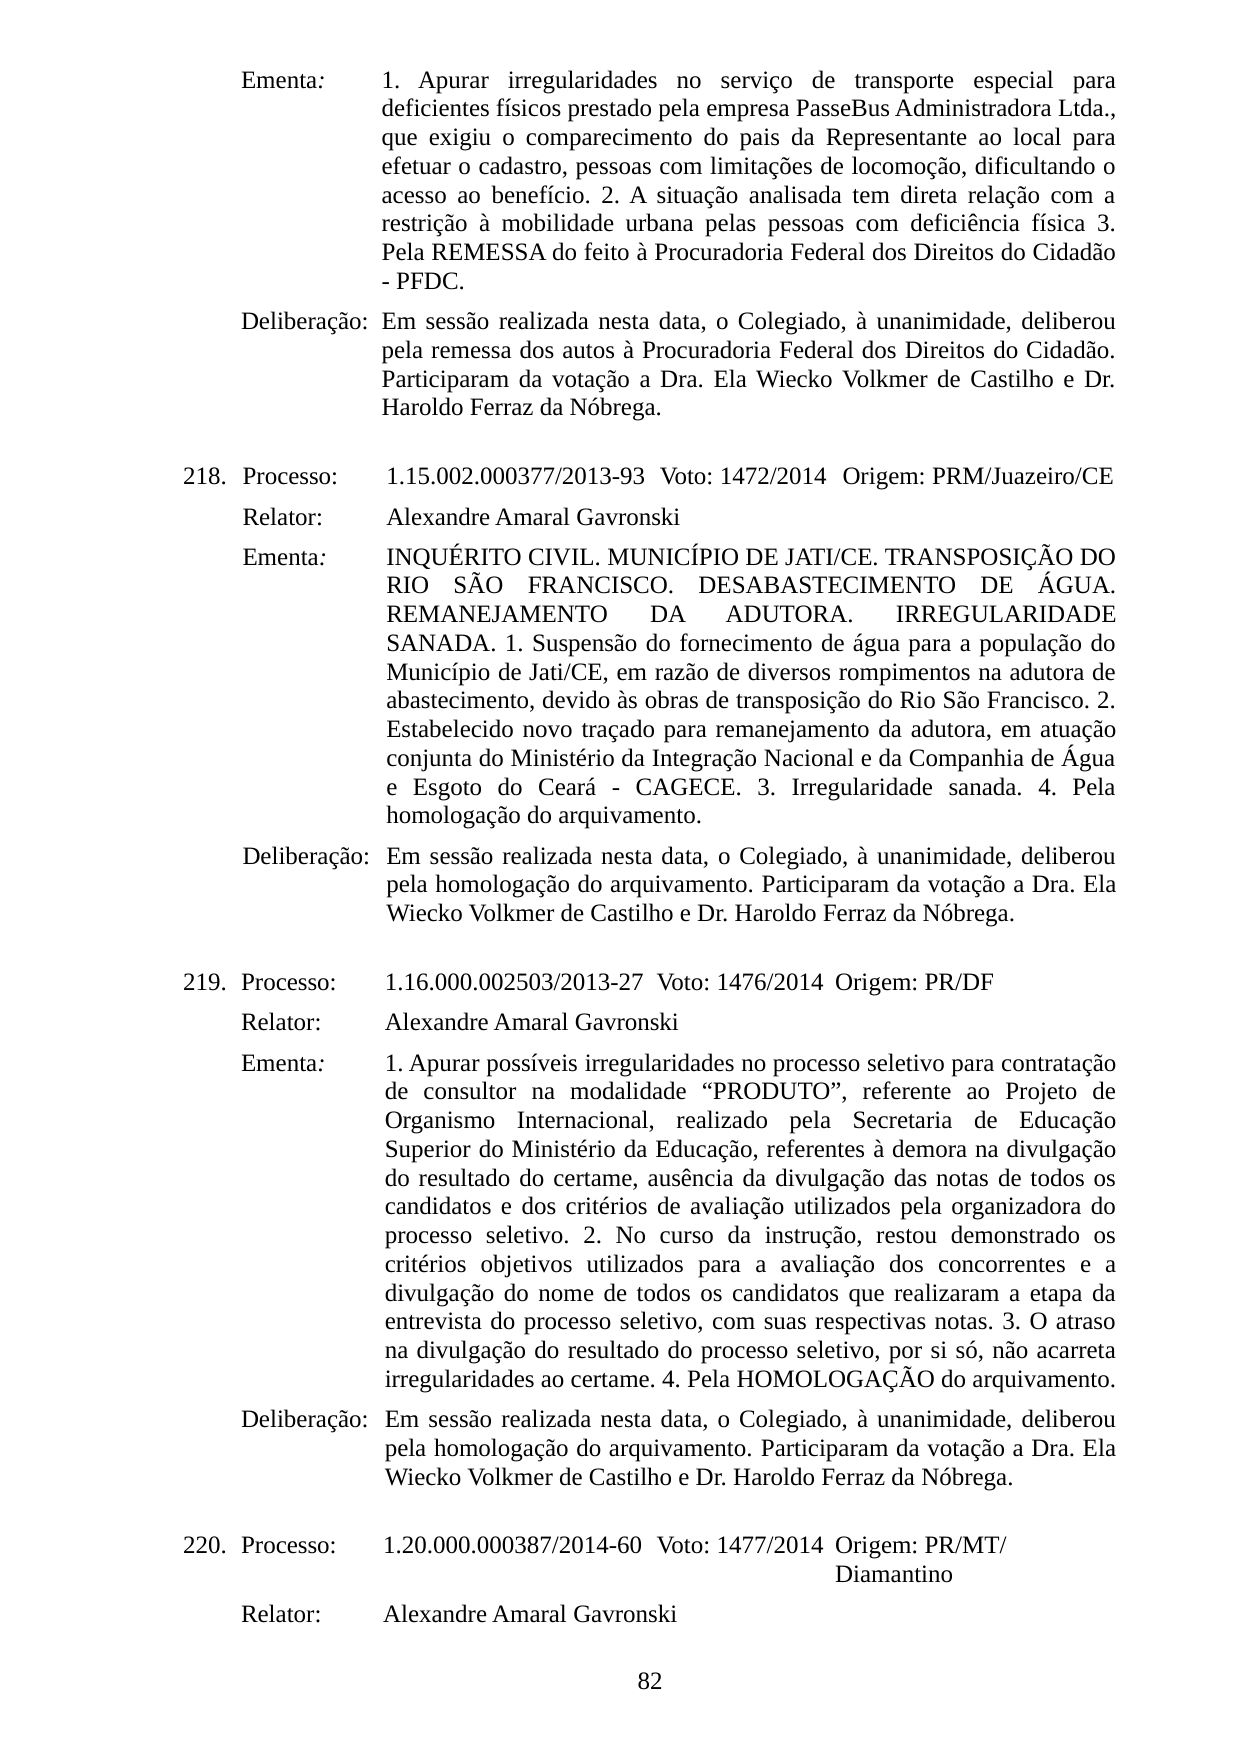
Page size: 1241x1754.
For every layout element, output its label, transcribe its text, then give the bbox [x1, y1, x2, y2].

table_cell Em sessão realizada nesta data, o Colegiado, à unanimidade, deliberou pela homologação do arquivamento. Participaram da votação a Dra. Ela Wiecko Volkmer de Castilho e Dr. Haroldo Ferraz da Nóbrega. [380, 835, 1122, 933]
table_cell Relator: [237, 496, 380, 536]
table_cell [177, 1399, 235, 1496]
table_cell [177, 301, 235, 427]
table_cell Em sessão realizada nesta data, o Colegiado, à unanimidade, deliberou pela remessa dos autos à Procuradoria Federal dos Direitos do Cidadão. Participaram da votação a Dra. Ela Wiecko Volkmer de Castilho e Dr. Haroldo Ferraz da Nóbrega. [376, 301, 1122, 427]
table_cell Alexandre Amaral Gavronski [380, 496, 1122, 536]
table_header Processo: [235, 962, 379, 1002]
table_cell Deliberação: [237, 835, 380, 933]
table_header 219. [177, 962, 235, 1002]
table_cell Deliberação: [235, 301, 376, 427]
table_header Origem: PRM/Juazeiro/CE [837, 456, 1122, 496]
table_cell Em sessão realizada nesta data, o Colegiado, à unanimidade, deliberou pela homologação do arquivamento. Participaram da votação a Dra. Ela Wiecko Volkmer de Castilho e Dr. Haroldo Ferraz da Nóbrega. [379, 1399, 1122, 1496]
table_header Voto: 1476/2014 [651, 962, 829, 1002]
table_cell Ementa: [237, 536, 380, 835]
table_header 1.16.000.002503/2013-27 [379, 962, 651, 1002]
table_header Origem: PR/MT/ Diamantino [829, 1525, 1122, 1594]
table_cell INQUÉRITO CIVIL. MUNICÍPIO DE JATI/CE. TRANSPOSIÇÃO DO RIO SÃO FRANCISCO. DESABASTECIMENTO DE ÁGUA. REMANEJAMENTO DA ADUTORA. IRREGULARIDADE SANADA. 1. Suspensão do fornecimento de água para a população do Município de Jati/CE, em razão de diversos rompimentos na adutora de abastecimento, devido às obras de transposição do Rio São Francisco. 2. Estabelecido novo traçado para remanejamento da adutora, em atuação conjunta do Ministério da Integração Nacional e da Companhia de Água e Esgoto do Ceará - CAGECE. 3. Irregularidade sanada. 4. Pela homologação do arquivamento. [380, 536, 1122, 835]
table_cell [177, 835, 237, 933]
table_header Voto: 1472/2014 [654, 456, 837, 496]
table_header Origem: PR/DF [829, 962, 1122, 1002]
table_cell Deliberação: [235, 1399, 379, 1496]
table_header Voto: 1477/2014 [651, 1525, 829, 1594]
table_cell Relator: [235, 1002, 379, 1042]
table_cell Relator: [235, 1594, 377, 1634]
table_cell 1. Apurar irregularidades no serviço de transporte especial para deficientes físicos prestado pela empresa PasseBus Administradora Ltda., que exigiu o comparecimento do pais da Representante ao local para efetuar o cadastro, pessoas com limitações de locomoção, dificultando o acesso ao benefício. 2. A situação analisada tem direta relação com a restrição à mobilidade urbana pelas pessoas com deficiência física 3. Pela REMESSA do feito à Procuradoria Federal dos Direitos do Cidadão - PFDC. [376, 59, 1122, 301]
table_cell Ementa: [235, 1042, 379, 1398]
table_header 218. [177, 456, 237, 496]
table_header 1.15.002.000377/2013-93 [380, 456, 654, 496]
table_cell Ementa: [235, 59, 376, 301]
table_cell [177, 536, 237, 835]
table_cell Alexandre Amaral Gavronski [379, 1002, 1122, 1042]
table_cell 1. Apurar possíveis irregularidades no processo seletivo para contratação de consultor na modalidade “PRODUTO”, referente ao Projeto de Organismo Internacional, realizado pela Secretaria de Educação Superior do Ministério da Educação, referentes à demora na divulgação do resultado do certame, ausência da divulgação das notas de todos os candidatos e dos critérios de avaliação utilizados pela organizadora do processo seletivo. 2. No curso da instrução, restou demonstrado os critérios objetivos utilizados para a avaliação dos concorrentes e a divulgação do nome de todos os candidatos que realizaram a etapa da entrevista do processo seletivo, com suas respectivas notas. 3. O atraso na divulgação do resultado do processo seletivo, por si só, não acarreta irregularidades ao certame. 4. Pela HOMOLOGAÇÃO do arquivamento. [379, 1042, 1122, 1398]
table_cell [177, 1042, 235, 1398]
table_cell [177, 1594, 235, 1634]
table_header Processo: [237, 456, 380, 496]
table_cell [177, 496, 237, 536]
table_header Processo: [235, 1525, 377, 1594]
table_cell [177, 59, 235, 301]
table_cell Alexandre Amaral Gavronski [377, 1594, 1122, 1634]
table_header 1.20.000.000387/2014-60 [377, 1525, 651, 1594]
table_cell [177, 1002, 235, 1042]
table_header 220. [177, 1525, 235, 1594]
